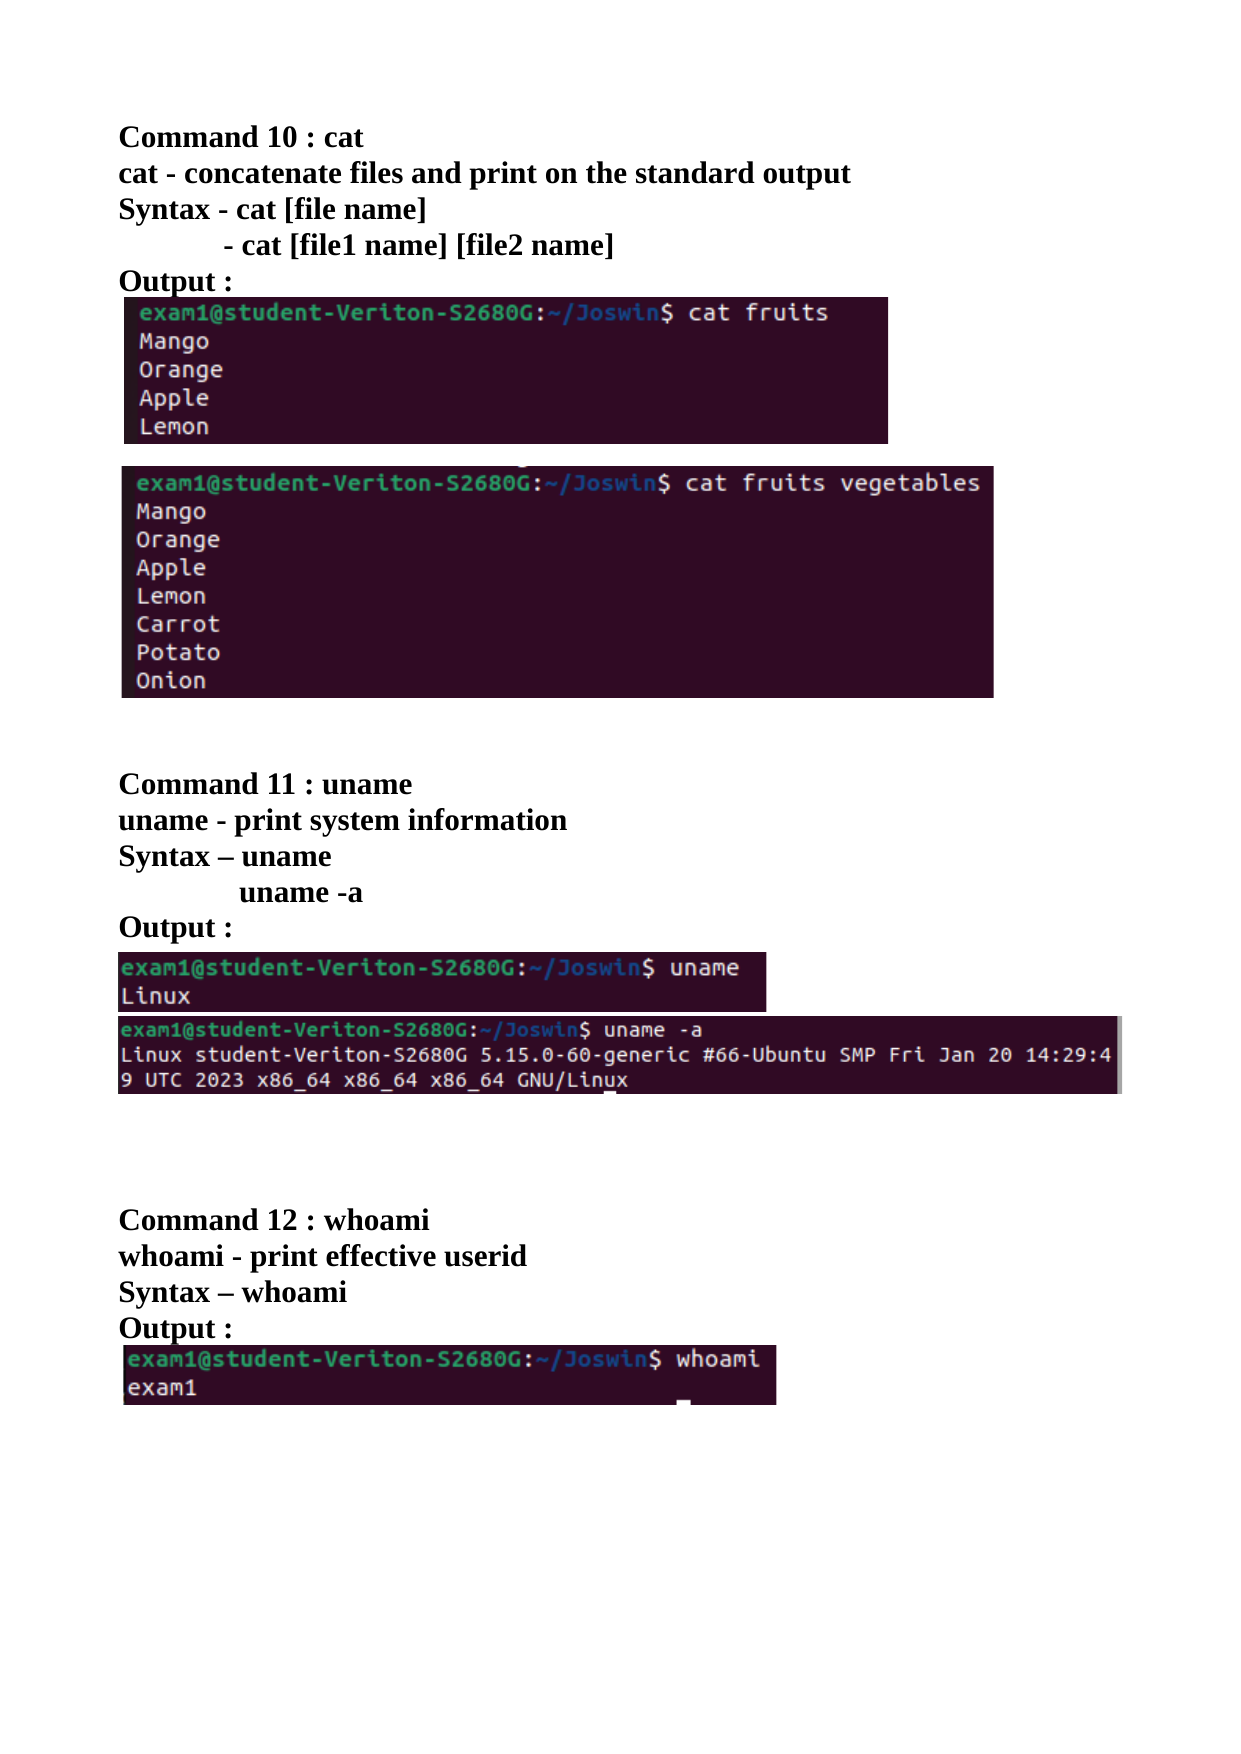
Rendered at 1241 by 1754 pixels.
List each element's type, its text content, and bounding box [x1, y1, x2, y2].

picture [118, 952, 767, 1012]
text Command 11 : uname [118, 765, 1122, 801]
picture [121, 466, 994, 698]
text Output : [118, 262, 1122, 298]
text Output : [118, 1309, 1122, 1345]
text Command 12 : whoami [118, 1201, 1122, 1237]
text Syntax - cat [file name] [118, 190, 1122, 226]
text Command 10 : cat [118, 118, 1122, 154]
picture [118, 1016, 1123, 1094]
text Syntax – uname [118, 837, 1122, 873]
text uname - print system information [118, 801, 1122, 837]
text Output : [118, 909, 1122, 945]
text uname -a [118, 873, 1122, 909]
picture [124, 297, 889, 444]
text Syntax – whoami [118, 1273, 1122, 1309]
picture [123, 1345, 777, 1405]
text whoami - print effective userid [118, 1237, 1122, 1273]
text - cat [file1 name] [file2 name] [118, 226, 1122, 262]
text cat - concatenate files and print on the standard output [118, 154, 1122, 190]
